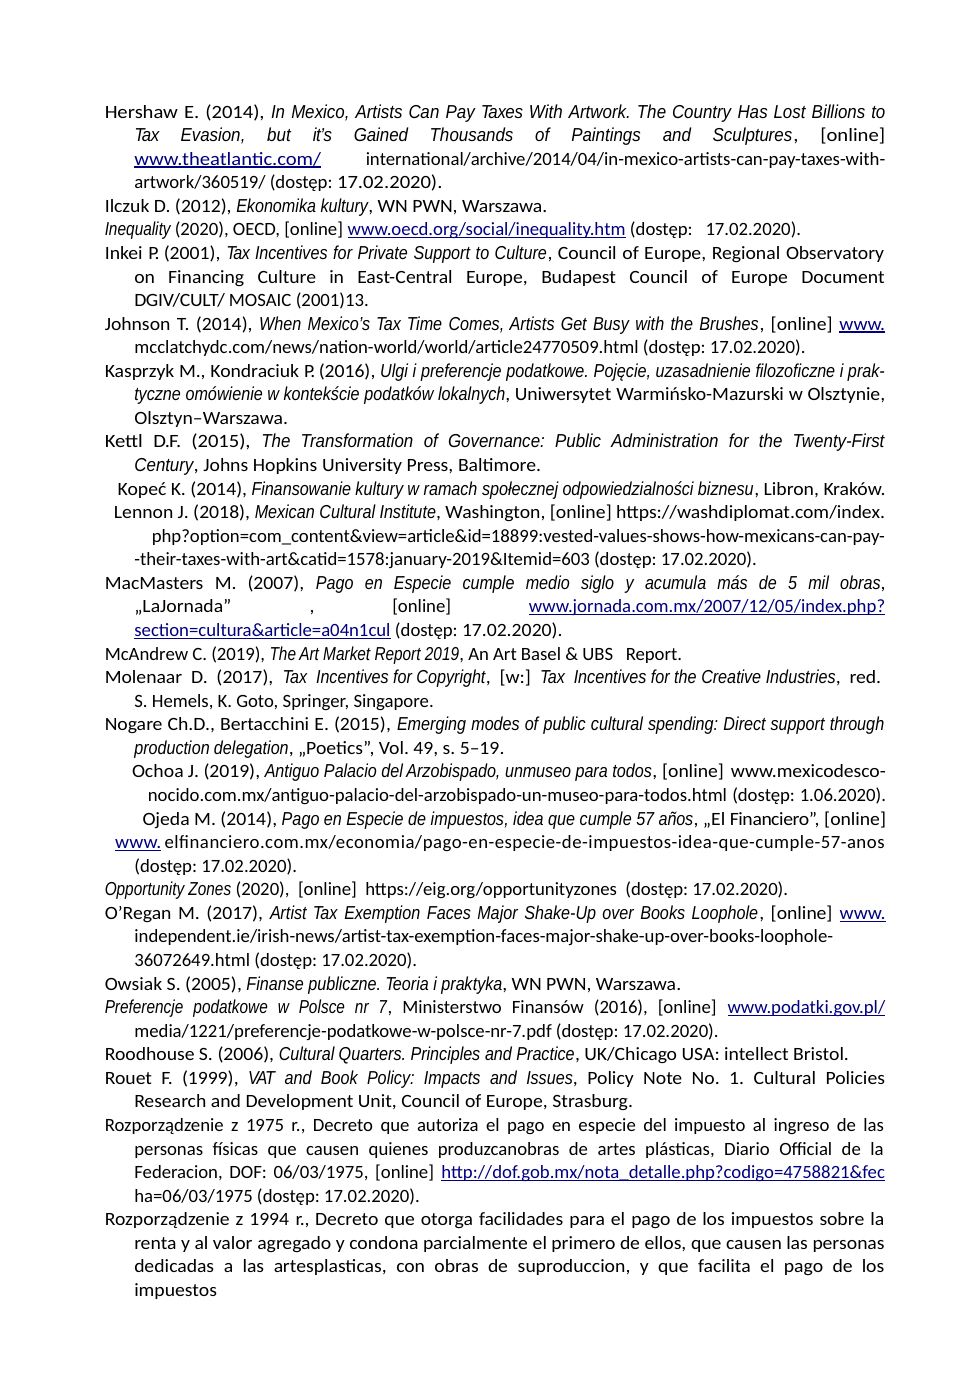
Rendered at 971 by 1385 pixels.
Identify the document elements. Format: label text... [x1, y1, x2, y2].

text Kopeć K. (2014), Finansowanie kultury w ramach społecznej odpowiedzialności biznesu, Libron, Kraków. Lennon J. (2018), Mexican Cultural Institute, Washington, [online] https://washdiplomat.com/index. php?option=com_content&view=article&id=18899:vested-values-shows-how-mexicans-can-pay- [104, 477, 885, 547]
text MacMasters M. (2007), Pago en Especie cumple medio siglo y acumula más de 5 mil obras, „LaJornada” , [online] www.jornada.com.mx/2007/12/05/index.php?section=cultura&article=a04n1cul (dostęp: 17.02.2020). [104, 571, 885, 641]
text Johnson T. (2014), When Mexico’s Tax Time Comes, Artists Get Busy with the Brushes, [online] www. mcclatchydc.com/news/nation-world/world/article24770509.html (dostęp: 17.02.2020). [104, 312, 885, 358]
text Ochoa J. (2019), Antiguo Palacio del Arzobispado, unmuseo para todos, [online] www.mexicodesco- nocido.com.mx/antiguo-palacio-del-arzobispado-un-museo-para-todos.html (dostęp: 1.06.2020). Ojeda M. (2014), Pago en Especie de impuestos, idea que cumple 57 años, „El Financiero”, [online] www. elfinanciero.com.mx/economia/pago-en-especie-de-impuestos-idea-que-cumple-57-anos [104, 760, 886, 853]
text Owsiak S. (2005), Finanse publiczne. Teoria i praktyka, WN PWN, Warszawa. [104, 972, 898, 995]
text Hershaw E. (2014), In Mexico, Artists Can Pay Taxes With Artwork. The Country Has Lost Billions to Tax Evasion, but it’s Gained Thousands of Paintings and Sculptures, [online] www.theatlantic.com/ international/archive/2014/04/in-mexico-artists-can-pay-taxes-with-artwork/360519/ (dostęp: 17.02.2020). [104, 100, 885, 193]
text (dostęp: 17.02.2020). [134, 854, 898, 877]
text Inkei P. (2001), Tax Incentives for Private Support to Culture, Council of Europe, Regional Observatory on Financing Culture in East-Central Europe, Budapest Council of Europe Document DGIV/CULT/ MOSAIC (2001)13. [104, 241, 885, 311]
text Molenaar D. (2017), Tax Incentives for Copyright, [w:] Tax Incentives for the Creative Industries, red. [104, 665, 898, 688]
text S. Hemels, K. Goto, Springer, Singapore. [134, 689, 898, 712]
text Rouet F. (1999), VAT and Book Policy: Impacts and Issues, Policy Note No. 1. Cultural Policies Research and Development Unit, Council of Europe, Strasburg. [104, 1066, 885, 1112]
text Nogare Ch.D., Bertacchini E. (2015), Emerging modes of public cultural spending: Direct support through production delegation, „Poetics”, Vol. 49, s. 5–19. [104, 713, 885, 759]
text Kasprzyk M., Kondraciuk P. (2016), Ulgi i preferencje podatkowe. Pojęcie, uzasadnienie filozoficzne i prak- tyczne omówienie w kontekście podatków lokalnych, Uniwersytet Warmińsko-Mazurski w Olsztynie, Olsztyn–Warszawa. [104, 359, 885, 429]
text Rozporządzenie z 1994 r., Decreto que otorga facilidades para el pago de los impuestos sobre la renta y al valor agregado y condona parcialmente el primero de ellos, que causen las personas dedicadas a las artesplasticas, con obras de suproduccion, y que facilita el pago de los impuestos [104, 1207, 885, 1301]
text Preferencje podatkowe w Polsce nr 7, Ministerstwo Finansów (2016), [online] www.podatki.gov.pl/ media/1221/preferencje-podatkowe-w-polsce-nr-7.pdf (dostęp: 17.02.2020). [104, 995, 885, 1042]
text Roodhouse S. (2006), Cultural Quarters. Principles and Practice, UK/Chicago USA: intellect Bristol. [104, 1042, 898, 1065]
text Rozporządzenie z 1975 r., Decreto que autoriza el pago en especie del impuesto al ingreso de las personas físicas que causen quienes produzcanobras de artes plásticas, Diario Official de la Federacion, DOF: 06/03/1975, [online] http://dof.gob.mx/nota_detalle.php?codigo=4758821&fec ha=06/03/1975 (dostęp: 17.02.2020). [104, 1113, 885, 1207]
text McAndrew C. (2019), The Art Market Report 2019, An Art Basel & UBS Report. [104, 642, 898, 664]
text Ilczuk D. (2012), Ekonomika kultury, WN PWN, Warszawa. [104, 194, 898, 217]
text O’Regan M. (2017), Artist Tax Exemption Faces Major Shake-Up over Books Loophole, [online] www. independent.ie/irish-news/artist-tax-exemption-faces-major-shake-up-over-books-loophole- 36072649.html (dostęp: 17.02.2020). [104, 901, 885, 971]
text Inequality (2020), OECD, [online] www.oecd.org/social/inequality.htm (dostęp: 17.02.2020). [104, 218, 898, 241]
text -their-taxes-with-art&catid=1578:january-2019&Itemid=603 (dostęp: 17.02.2020). [134, 547, 898, 570]
text Opportunity Zones (2020), [online] https://eig.org/opportunityzones (dostęp: 17.02.2020). [104, 877, 898, 900]
text Kettl D.F. (2015), The Transformation of Governance: Public Administration for the Twenty-First Century, Johns Hopkins University Press, Baltimore. [104, 429, 885, 476]
